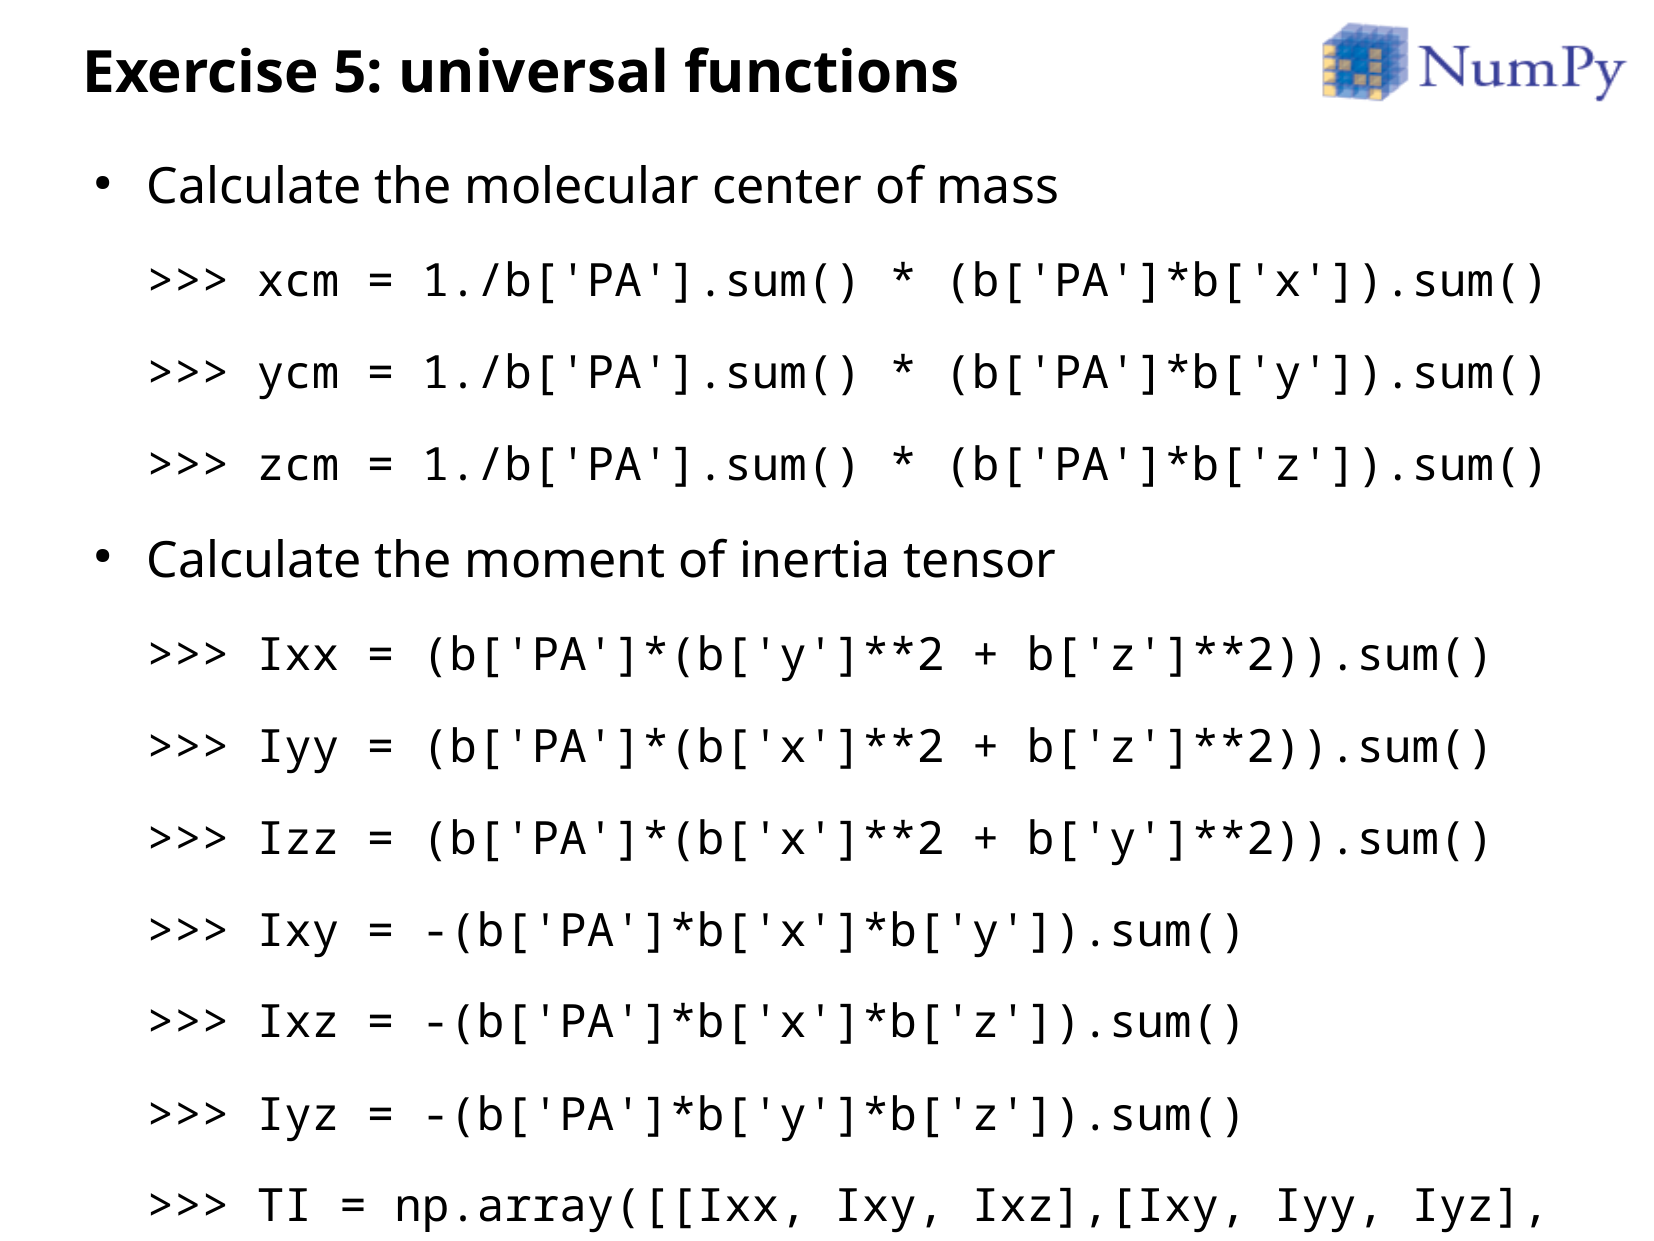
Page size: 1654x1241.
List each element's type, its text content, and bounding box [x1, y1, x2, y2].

title Exercise 5: universal functions [82, 15, 1571, 125]
picture [1302, 13, 1635, 113]
list Calculate the molecular center of mass >>> xcm = 1./b['PA'].sum() * (b['PA']*b['x']).sum() >>> ycm = 1./b['PA'].sum() * (b['PA']*b['y']).sum() >>> zcm = 1./b['PA'].sum() * (b['PA']*b['z']).sum() Calculate the moment of inertia tensor >>> Ixx = (b['PA']*(b['y']**2 + b['z']**2)).sum() >>> Iyy = (b['PA']*(b['x']**2 + b['z']**2)).sum() >>> Izz = (b['PA']*(b['x']**2 + b['y']**2)).sum() >>> Ixy = -(b['PA']*b['x']*b['y']).sum() >>> Ixz = -(b['PA']*b['x']*b['z']).sum() >>> Iyz = -(b['PA']*b['y']*b['z']).sum() >>> TI = np.array([[Ixx, Ixy, Ixz],[Ixy, Iyy, Iyz],[Ixz, Iyz, Izz]]) [75, 150, 1619, 1206]
